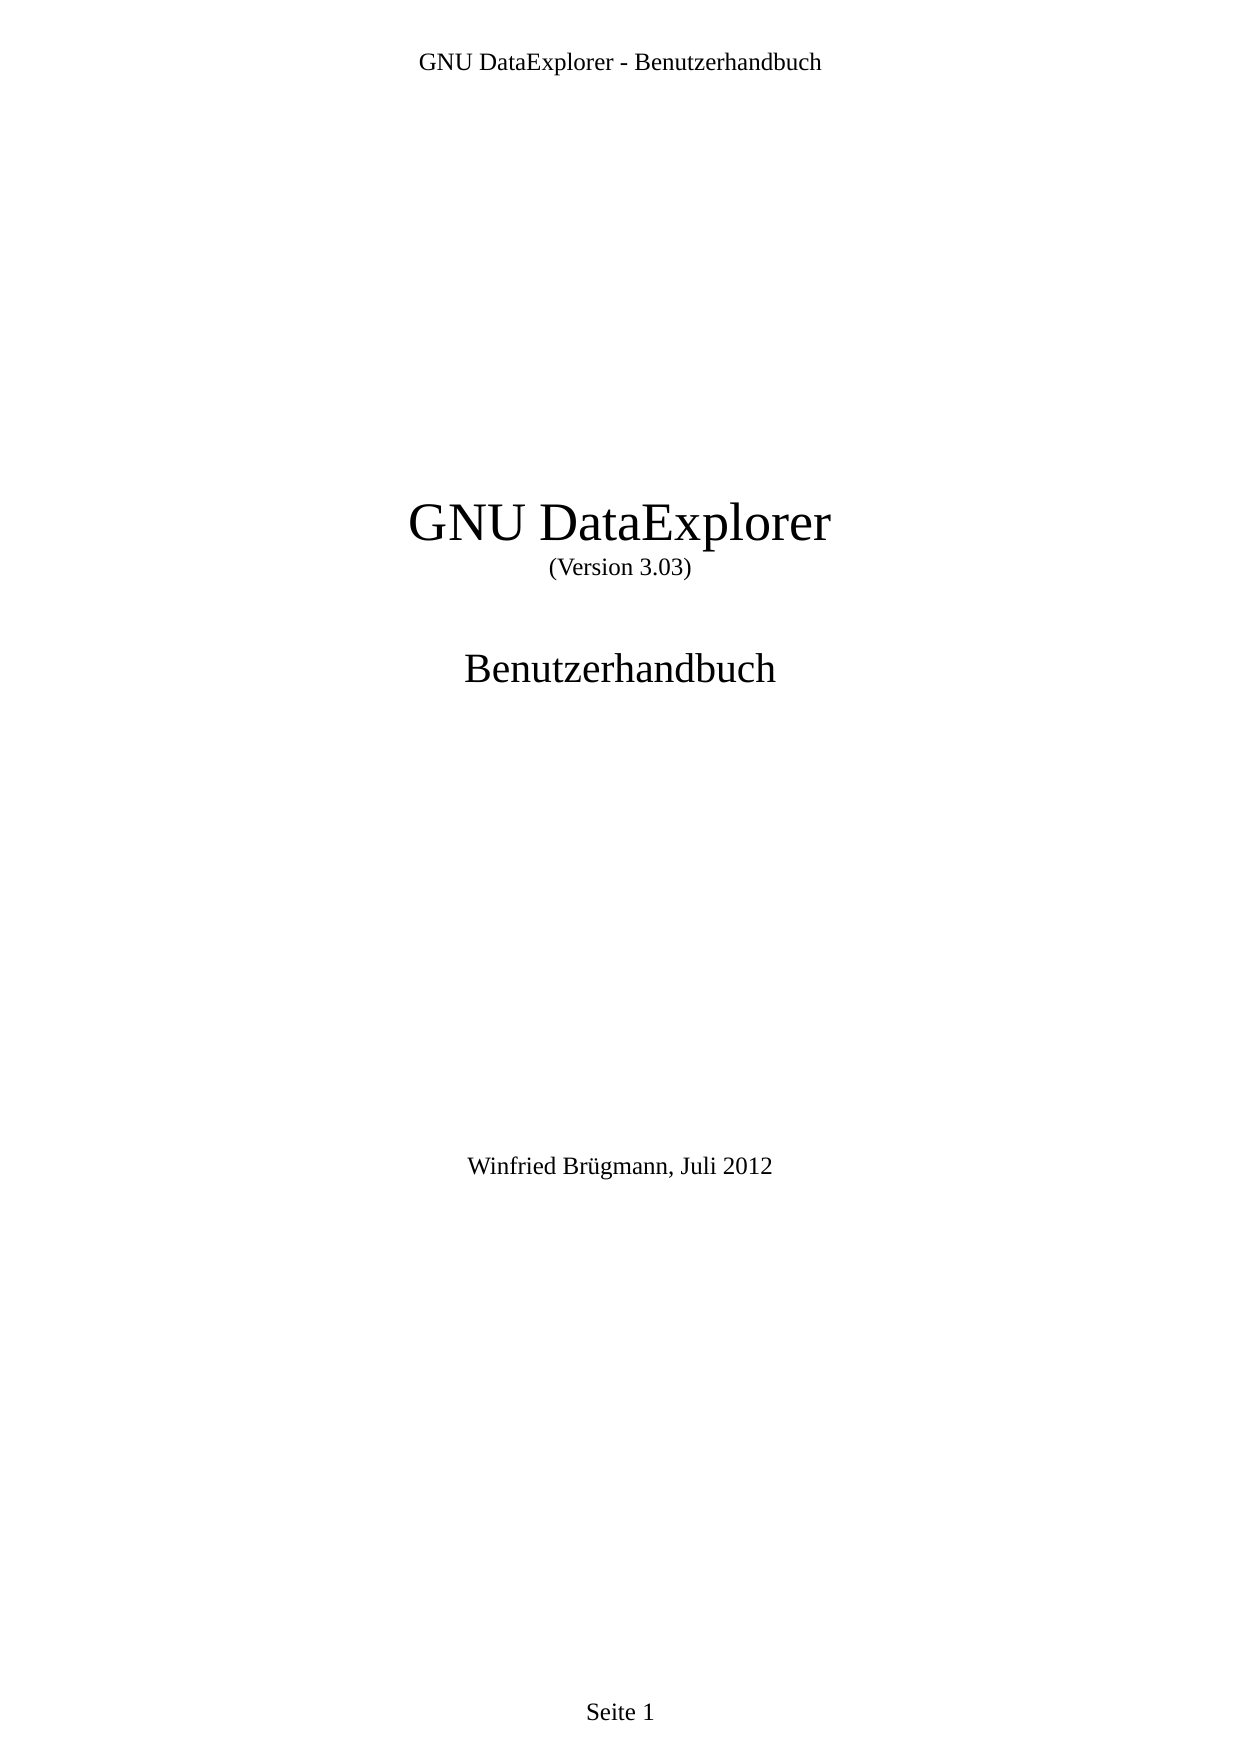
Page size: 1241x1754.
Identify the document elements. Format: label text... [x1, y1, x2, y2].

text Winfried Brügmann, Juli 2012 [118, 1151, 1122, 1180]
text GNU DataExplorer [118, 490, 1122, 552]
text Benutzerhandbuch [118, 643, 1122, 691]
text (Version 3.03) [118, 552, 1122, 581]
